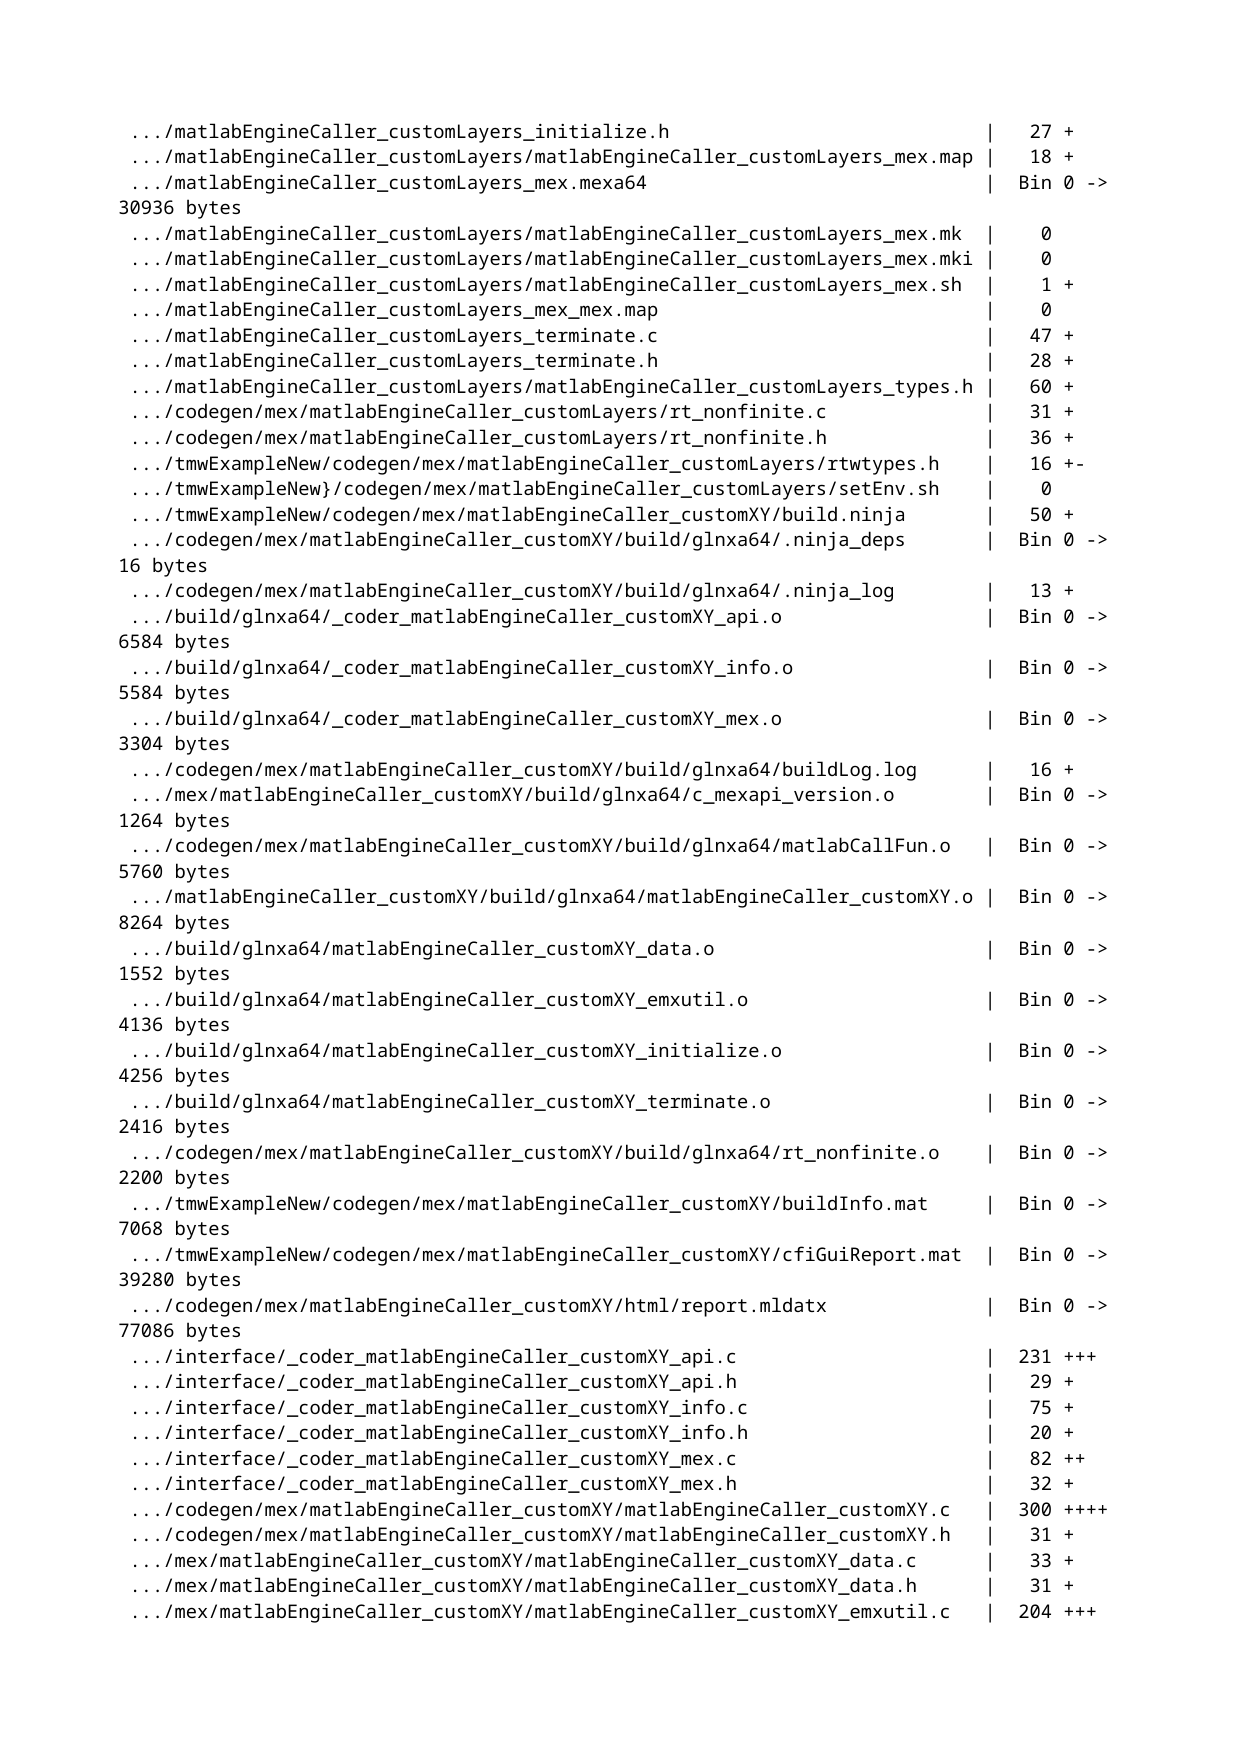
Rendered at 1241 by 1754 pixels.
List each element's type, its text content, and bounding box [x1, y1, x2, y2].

text .../mex/matlabEngineCaller_customXY/matlabEngineCaller_customXY_emxutil.c | 204 +++ [118, 1598, 1122, 1624]
text .../interface/_coder_matlabEngineCaller_customXY_mex.c | 82 ++ [118, 1445, 1122, 1471]
text .../build/glnxa64/matlabEngineCaller_customXY_emxutil.o | Bin 0 -> 4136 bytes [118, 986, 1122, 1037]
text .../codegen/mex/matlabEngineCaller_customLayers/rt_nonfinite.c | 31 + [118, 399, 1122, 424]
text .../build/glnxa64/matlabEngineCaller_customXY_data.o | Bin 0 -> 1552 bytes [118, 935, 1122, 986]
text .../interface/_coder_matlabEngineCaller_customXY_api.h | 29 + [118, 1369, 1122, 1394]
text .../codegen/mex/matlabEngineCaller_customXY/build/glnxa64/.ninja_log | 13 + [118, 577, 1122, 603]
text .../interface/_coder_matlabEngineCaller_customXY_api.c | 231 +++ [118, 1343, 1122, 1369]
text .../build/glnxa64/_coder_matlabEngineCaller_customXY_info.o | Bin 0 -> 5584 bytes [118, 654, 1122, 705]
text .../matlabEngineCaller_customLayers/matlabEngineCaller_customLayers_types.h | 60 + [118, 373, 1122, 399]
text .../tmwExampleNew/codegen/mex/matlabEngineCaller_customLayers/rtwtypes.h | 16 +- [118, 450, 1122, 475]
text .../interface/_coder_matlabEngineCaller_customXY_info.h | 20 + [118, 1420, 1122, 1445]
text .../build/glnxa64/matlabEngineCaller_customXY_terminate.o | Bin 0 -> 2416 bytes [118, 1088, 1122, 1139]
text .../tmwExampleNew/codegen/mex/matlabEngineCaller_customXY/build.ninja | 50 + [118, 501, 1122, 526]
text .../matlabEngineCaller_customLayers_terminate.c | 47 + [118, 322, 1122, 348]
text .../mex/matlabEngineCaller_customXY/matlabEngineCaller_customXY_data.c | 33 + [118, 1547, 1122, 1573]
text .../build/glnxa64/_coder_matlabEngineCaller_customXY_mex.o | Bin 0 -> 3304 bytes [118, 705, 1122, 756]
text .../matlabEngineCaller_customLayers_mex.mexa64 | Bin 0 -> 30936 bytes [118, 169, 1122, 220]
text .../matlabEngineCaller_customLayers/matlabEngineCaller_customLayers_mex.mki | 0 [118, 246, 1122, 271]
text .../codegen/mex/matlabEngineCaller_customXY/build/glnxa64/buildLog.log | 16 + [118, 756, 1122, 782]
text .../matlabEngineCaller_customLayers/matlabEngineCaller_customLayers_mex.map | 18 + [118, 144, 1122, 169]
text .../codegen/mex/matlabEngineCaller_customXY/build/glnxa64/rt_nonfinite.o | Bin 0 -> 2200 bytes [118, 1139, 1122, 1190]
text .../interface/_coder_matlabEngineCaller_customXY_mex.h | 32 + [118, 1471, 1122, 1496]
text .../codegen/mex/matlabEngineCaller_customXY/html/report.mldatx | Bin 0 -> 77086 bytes [118, 1292, 1122, 1343]
text .../codegen/mex/matlabEngineCaller_customXY/matlabEngineCaller_customXY.h | 31 + [118, 1522, 1122, 1547]
text .../matlabEngineCaller_customLayers/matlabEngineCaller_customLayers_mex.mk | 0 [118, 220, 1122, 246]
text .../matlabEngineCaller_customLayers/matlabEngineCaller_customLayers_mex.sh | 1 + [118, 271, 1122, 297]
text .../codegen/mex/matlabEngineCaller_customLayers/rt_nonfinite.h | 36 + [118, 424, 1122, 450]
text .../codegen/mex/matlabEngineCaller_customXY/build/glnxa64/.ninja_deps | Bin 0 -> 16 bytes [118, 526, 1122, 577]
text .../matlabEngineCaller_customLayers_mex_mex.map | 0 [118, 297, 1122, 322]
text .../tmwExampleNew/codegen/mex/matlabEngineCaller_customXY/buildInfo.mat | Bin 0 -> 7068 bytes [118, 1190, 1122, 1241]
text .../tmwExampleNew/codegen/mex/matlabEngineCaller_customXY/cfiGuiReport.mat | Bin 0 -> 39280 bytes [118, 1241, 1122, 1292]
text .../build/glnxa64/_coder_matlabEngineCaller_customXY_api.o | Bin 0 -> 6584 bytes [118, 603, 1122, 654]
text .../codegen/mex/matlabEngineCaller_customXY/build/glnxa64/matlabCallFun.o | Bin 0 -> 5760 bytes [118, 833, 1122, 884]
text .../matlabEngineCaller_customLayers_terminate.h | 28 + [118, 348, 1122, 373]
text .../mex/matlabEngineCaller_customXY/matlabEngineCaller_customXY_data.h | 31 + [118, 1573, 1122, 1598]
text .../mex/matlabEngineCaller_customXY/build/glnxa64/c_mexapi_version.o | Bin 0 -> 1264 bytes [118, 782, 1122, 833]
text .../tmwExampleNew}/codegen/mex/matlabEngineCaller_customLayers/setEnv.sh | 0 [118, 475, 1122, 501]
text .../matlabEngineCaller_customXY/build/glnxa64/matlabEngineCaller_customXY.o | Bin 0 -> 8264 bytes [118, 884, 1122, 935]
text .../matlabEngineCaller_customLayers_initialize.h | 27 + [118, 118, 1122, 144]
text .../build/glnxa64/matlabEngineCaller_customXY_initialize.o | Bin 0 -> 4256 bytes [118, 1037, 1122, 1088]
text .../codegen/mex/matlabEngineCaller_customXY/matlabEngineCaller_customXY.c | 300 ++++ [118, 1496, 1122, 1522]
text .../interface/_coder_matlabEngineCaller_customXY_info.c | 75 + [118, 1394, 1122, 1420]
